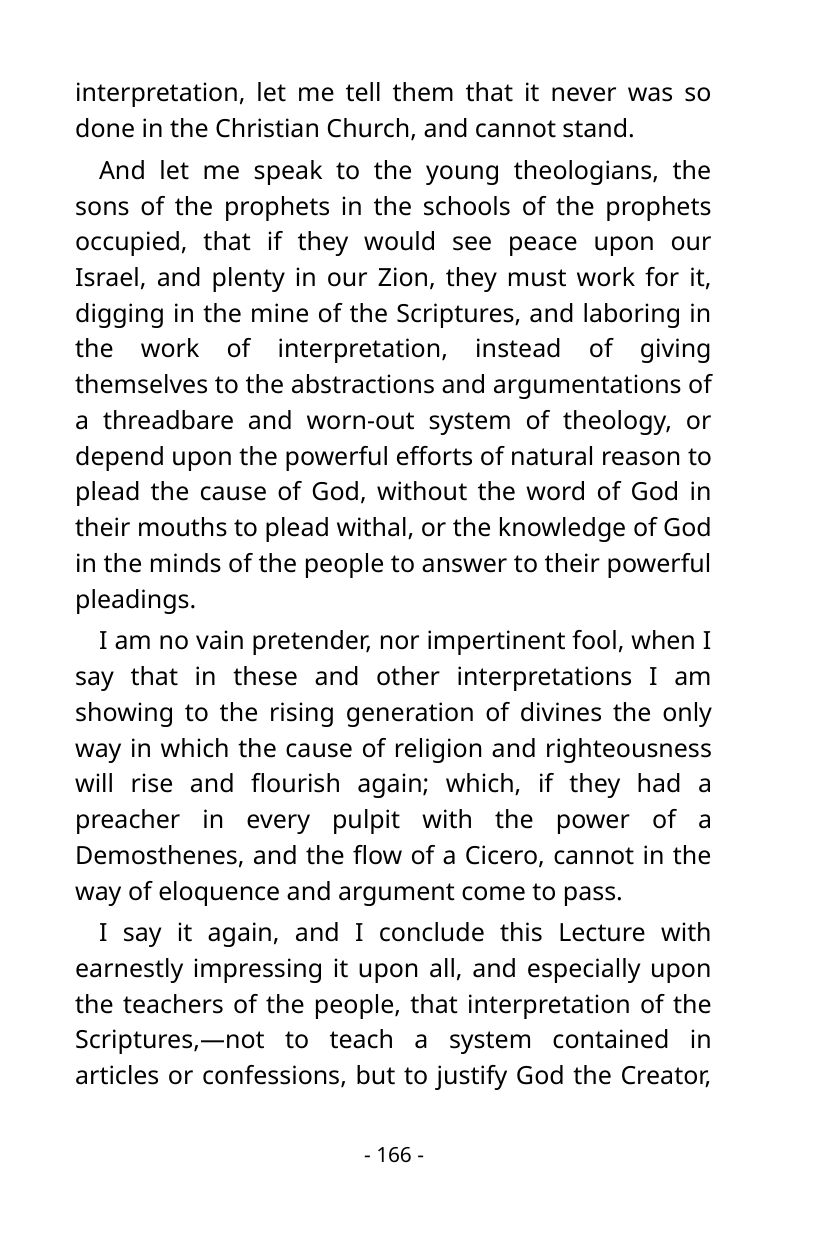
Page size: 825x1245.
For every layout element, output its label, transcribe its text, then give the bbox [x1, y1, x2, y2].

text And let me speak to the young theologians, the sons of the prophets in the schools of the prophets occupied, that if they would see peace upon our Israel, and plenty in our Zion, they must work for it, digging in the mine of the Scriptures, and laboring in the work of interpretation, instead of giving themselves to the abstractions and argumentations of a threadbare and worn-out system of theology, or depend upon the powerful efforts of natural reason to plead the cause of God, without the word of God in their mouths to plead withal, or the knowledge of God in the minds of the people to answer to their powerful pleadings. [75, 152, 712, 615]
text I say it again, and I conclude this Lecture with earnestly impressing it upon all, and especially upon the teachers of the people, that interpretation of the Scriptures,—not to teach a system contained in articles or confessions, but to justify God the Creator, [75, 915, 712, 1092]
text interpretation, let me tell them that it never was so done in the Christian Church, and cannot stand. [75, 75, 712, 145]
text I am no vain pretender, nor impertinent fool, when I say that in these and other interpretations I am showing to the rising generation of divines the only way in which the cause of religion and righteousness will rise and flourish again; which, if they had a preacher in every pulpit with the power of a Demosthenes, and the flow of a Cicero, cannot in the way of eloquence and argument come to pass. [75, 623, 712, 907]
